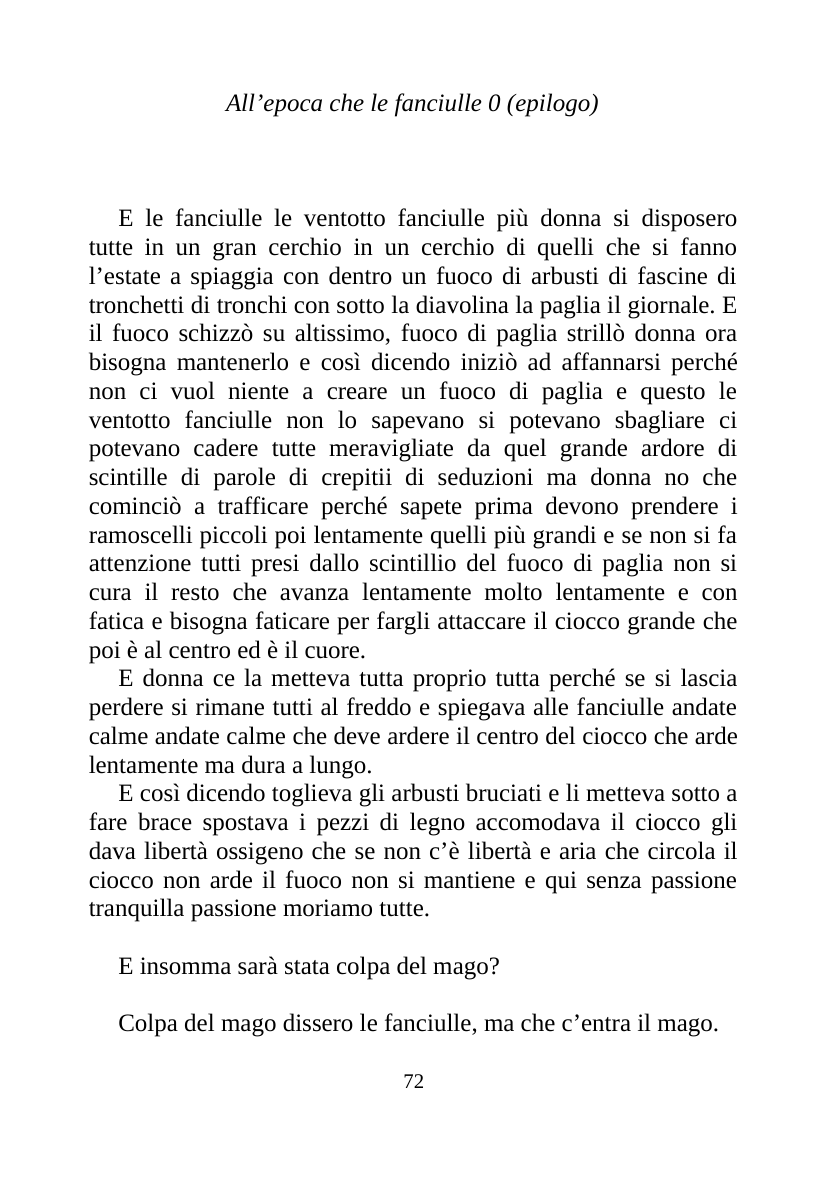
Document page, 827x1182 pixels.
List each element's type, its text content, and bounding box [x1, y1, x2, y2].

subtitle All’epoca che le fanciulle 0 (epilogo) [88, 88, 738, 117]
text E così dicendo toglieva gli arbusti bruciati e li metteva sotto a fare brace spostava i pezzi di legno accomodava il ciocco gli dava libertà ossigeno che se non c’è libertà e aria che circola il ciocco non arde il fuoco non si mantiene e qui senza passione tranquilla passione moriamo tutte. [88, 778, 738, 922]
text E le fanciulle le ventotto fanciulle più donna si disposero tutte in un gran cerchio in un cerchio di quelli che si fanno l’estate a spiaggia con dentro un fuoco di arbusti di fascine di tronchetti di tronchi con sotto la diavolina la paglia il giornale. E il fuoco schizzò su altissimo, fuoco di paglia strillò donna ora bisogna mantenerlo e così dicendo iniziò ad affannarsi perché non ci vuol niente a creare un fuoco di paglia e questo le ventotto fanciulle non lo sapevano si potevano sbagliare ci potevano cadere tutte meravigliate da quel grande ardore di scintille di parole di crepitii di seduzioni ma donna no che cominciò a trafficare perché sapete prima devono prendere i ramoscelli piccoli poi lentamente quelli più grandi e se non si fa attenzione tutti presi dallo scintillio del fuoco di paglia non si cura il resto che avanza lentamente molto lentamente e con fatica e bisogna faticare per fargli attaccare il ciocco grande che poi è al centro ed è il cuore. [88, 203, 738, 663]
text E donna ce la metteva tutta proprio tutta perché se si lascia perdere si rimane tutti al freddo e spiegava alle fanciulle andate calme andate calme che deve ardere il centro del ciocco che arde lentamente ma dura a lungo. [88, 663, 738, 778]
text E insomma sarà stata colpa del mago? [88, 951, 738, 980]
text Colpa del mago dissero le fanciulle, ma che c’entra il mago. [88, 1008, 738, 1037]
